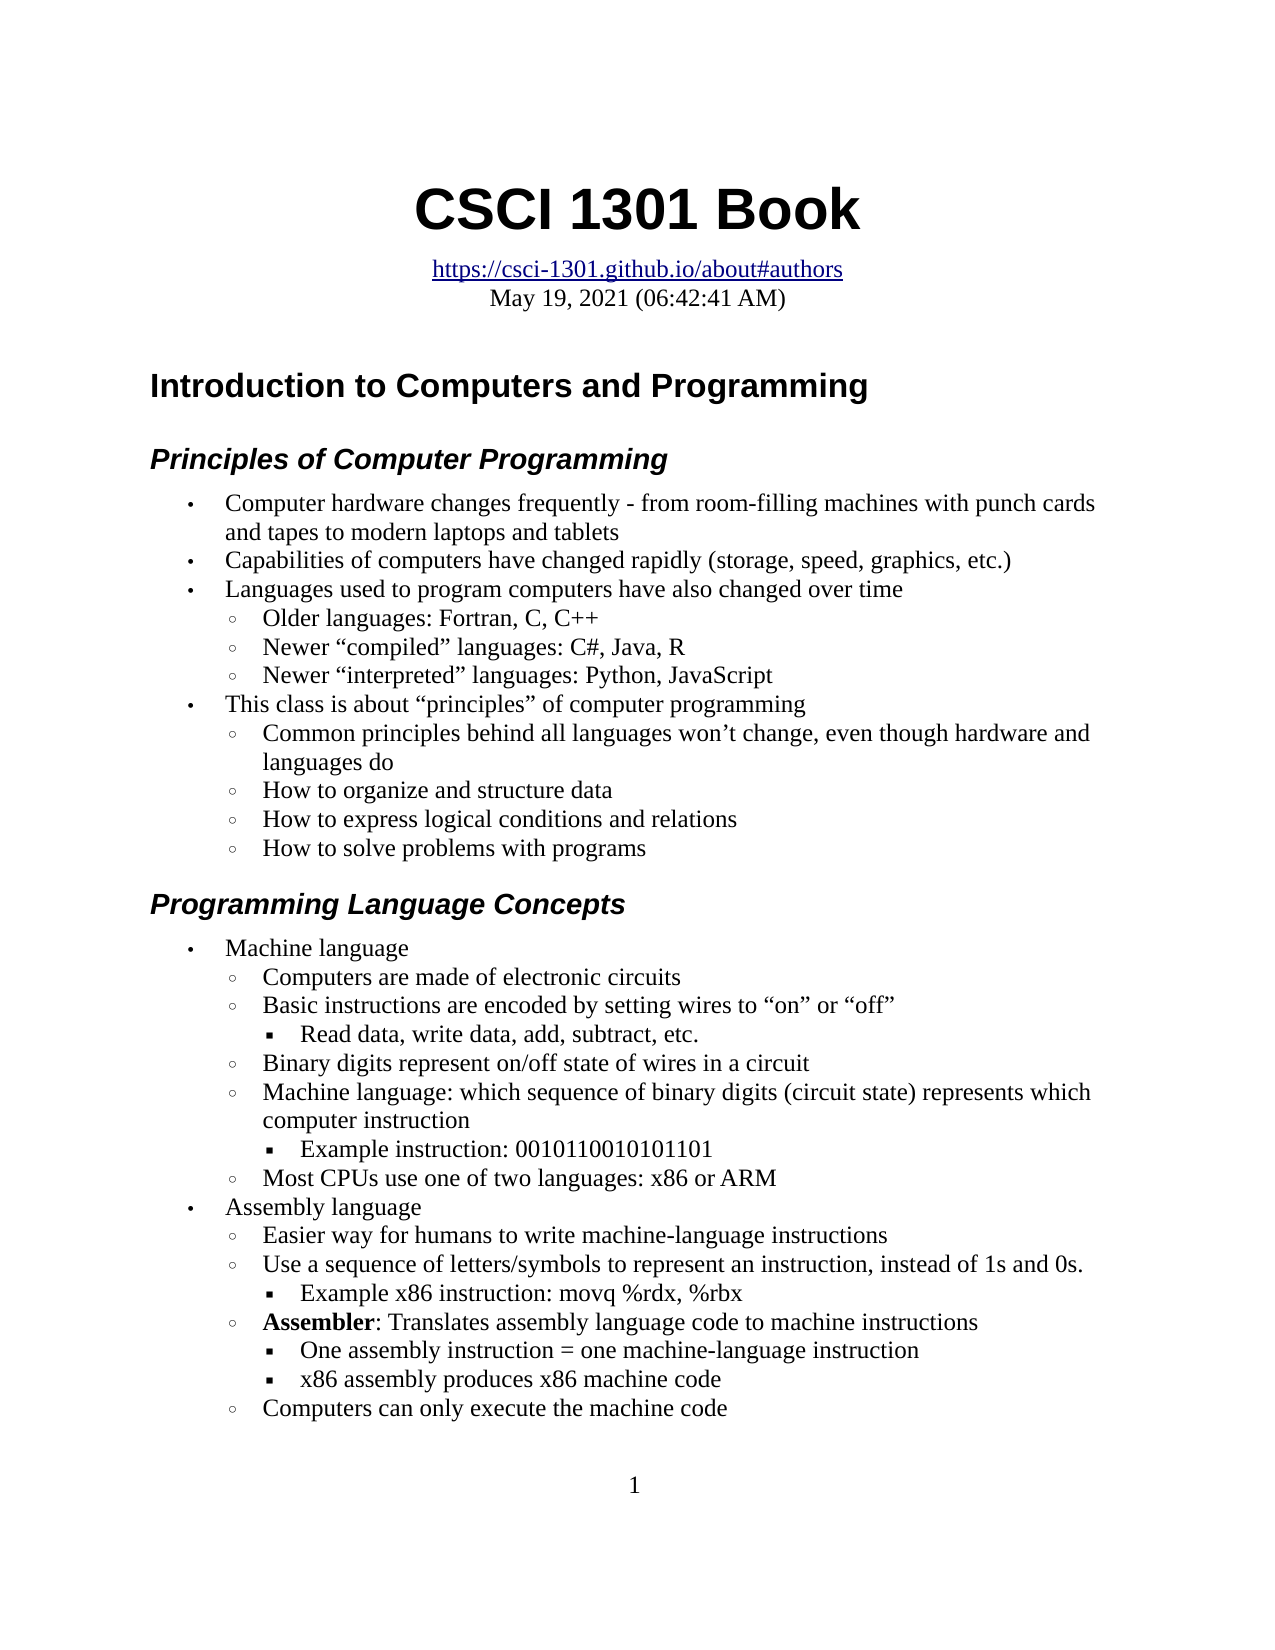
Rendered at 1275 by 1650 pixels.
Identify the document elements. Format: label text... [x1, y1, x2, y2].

list Machine language [187, 933, 1125, 962]
list Capabilities of computers have changed rapidly (storage, speed, graphics, etc.) [187, 546, 1125, 574]
list One assembly instruction = one machine-language instruction [262, 1335, 1125, 1364]
list How to solve problems with programs [225, 833, 1125, 862]
title CSCI 1301 Book [150, 175, 1125, 242]
list Example instruction: 0010110010101101 [262, 1134, 1125, 1163]
list Older languages: Fortran, C, C++ [225, 603, 1125, 632]
list Easier way for humans to write machine-language instructions [225, 1220, 1125, 1249]
list Common principles behind all languages won’t change, even though hardware and languages do [225, 718, 1125, 776]
list Computers are made of electronic circuits [225, 962, 1125, 990]
subtitle Introduction to Computers and Programming [150, 366, 1125, 404]
list Machine language: which sequence of binary digits (circuit state) represents which computer instruction [225, 1077, 1125, 1134]
list Computer hardware changes frequently - from room-filling machines with punch cards and tapes to modern laptops and tablets [187, 488, 1125, 546]
list This class is about “principles” of computer programming [187, 689, 1125, 718]
list How to express logical conditions and relations [225, 804, 1125, 833]
list Binary digits represent on/off state of wires in a circuit [225, 1048, 1125, 1077]
list Basic instructions are encoded by setting wires to “on” or “off” [225, 990, 1125, 1019]
list How to organize and structure data [225, 776, 1125, 804]
text May 19, 2021 (06:42:41 AM) [150, 283, 1125, 312]
list Newer “interpreted” languages: Python, JavaScript [225, 661, 1125, 689]
list Use a sequence of letters/symbols to represent an instruction, instead of 1s and 0s. [225, 1249, 1125, 1278]
subtitle Programming Language Concepts [150, 887, 1125, 920]
list Assembly language [187, 1192, 1125, 1220]
list Languages used to program computers have also changed over time [187, 574, 1125, 603]
subtitle Principles of Computer Programming [150, 442, 1125, 476]
list Example x86 instruction: movq %rdx, %rbx [262, 1278, 1125, 1307]
list Read data, write data, add, subtract, etc. [262, 1019, 1125, 1048]
list Newer “compiled” languages: C#, Java, R [225, 632, 1125, 661]
list Assembler: Translates assembly language code to machine instructions [225, 1307, 1125, 1335]
text https://csci-1301.github.io/about#authors [150, 254, 1125, 283]
list Computers can only execute the machine code [225, 1393, 1125, 1422]
list x86 assembly produces x86 machine code [262, 1364, 1125, 1393]
list Most CPUs use one of two languages: x86 or ARM [225, 1163, 1125, 1192]
